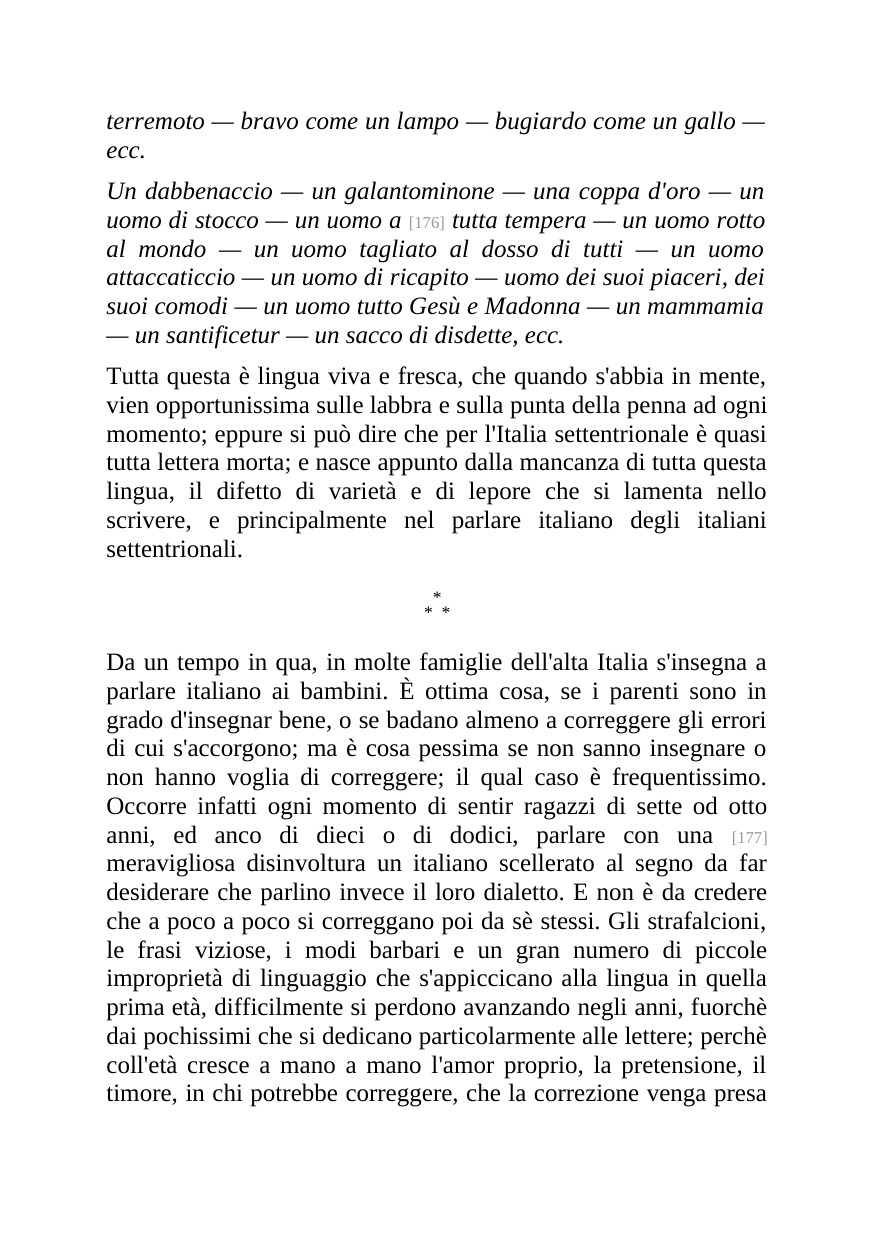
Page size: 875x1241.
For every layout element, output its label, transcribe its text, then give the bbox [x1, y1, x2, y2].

text Un dabbenaccio — un galantominone — una coppa d'oro — un uomo di stocco — un uomo a [176] tutta tempera — un uomo rotto al mondo — un uomo tagliato al dosso di tutti — un uomo attaccaticcio — un uomo di ricapito — uomo dei suoi piaceri, dei suoi comodi — un uomo tutto Gesù e Madonna — un mammamia — un santificetur — un sacco di disdette, ecc. [106, 176, 768, 349]
text *** [106, 587, 768, 622]
text Tutta questa è lingua viva e fresca, che quando s'abbia in mente, vien opportunissima sulle labbra e sulla punta della penna ad ogni momento; eppure si può dire che per l'Italia settentrionale è quasi tutta lettera morta; e nasce appunto dalla mancanza di tutta questa lingua, il difetto di varietà e di lepore che si lamenta nello scrivere, e principalmente nel parlare italiano degli italiani settentrionali. [106, 361, 768, 562]
text terremoto — bravo come un lampo — bugiardo come un gallo — ecc. [106, 106, 768, 164]
text Da un tempo in qua, in molte famiglie dell'alta Italia s'insegna a parlare italiano ai bambini. È ottima cosa, se i parenti sono in grado d'insegnar bene, o se badano almeno a correggere gli errori di cui s'accorgono; ma è cosa pessima se non sanno insegnare o non hanno voglia di correggere; il qual caso è frequentissimo. Occorre infatti ogni momento di sentir ragazzi di sette od otto anni, ed anco di dieci o di dodici, parlare con una [177] meravigliosa disinvoltura un italiano scellerato al segno da far desiderare che parlino invece il loro dialetto. E non è da credere che a poco a poco si correggano poi da sè stessi. Gli strafalcioni, le frasi viziose, i modi barbari e un gran numero di piccole improprietà di linguaggio che s'appiccicano alla lingua in quella prima età, difficilmente si perdono avanzando negli anni, fuorchè dai pochissimi che si dedicano particolarmente alle lettere; perchè coll'età cresce a mano a mano l'amor proprio, la pretensione, il timore, in chi potrebbe correggere, che la correzione venga presa [106, 647, 768, 1107]
